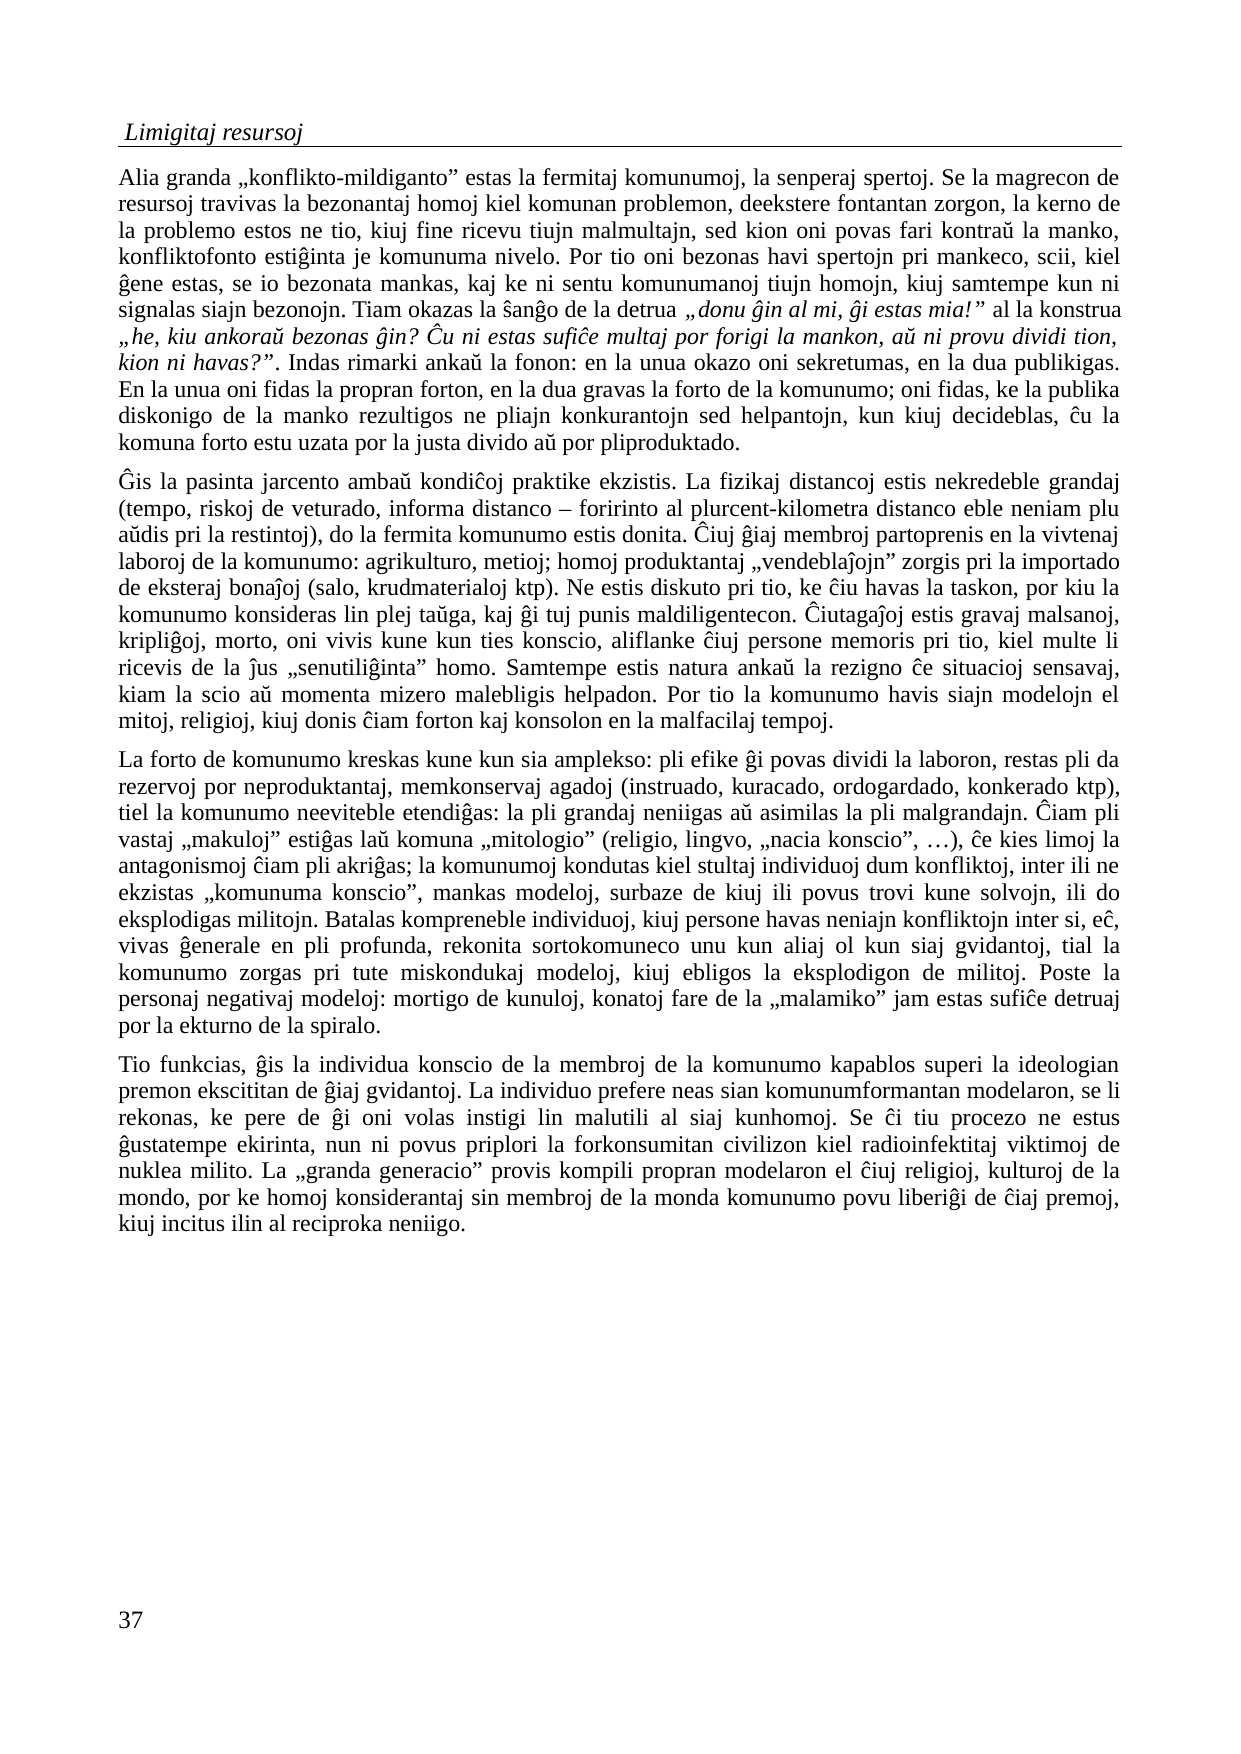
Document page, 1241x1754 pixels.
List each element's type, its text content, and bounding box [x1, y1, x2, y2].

text La forto de komunumo kreskas kune kun sia amplekso: pli efike ĝi povas dividi la laboron, restas pli da rezervoj por neproduktantaj, memkonservaj agadoj (instruado, kuracado, ordogardado, konkerado ktp), tiel la komunumo neeviteble etendiĝas: la pli grandaj neniigas aŭ asimilas la pli malgrandajn. Ĉiam pli vastaj „makuloj” estiĝas laŭ komuna „mitologio” (religio, lingvo, „nacia konscio”, …), ĉe kies limoj la antagonismoj ĉiam pli akriĝas; la komunumoj kondutas kiel stultaj individuoj dum konfliktoj, inter ili ne ekzistas „komunuma konscio”, mankas modeloj, surbaze de kiuj ili povus trovi kune solvojn, ili do eksplodigas militojn. Batalas kompreneble individuoj, kiuj persone havas neniajn konfliktojn inter si, eĉ, vivas ĝenerale en pli profunda, rekonita sortokomuneco unu kun aliaj ol kun siaj gvidantoj, tial la komunumo zorgas pri tute miskondukaj modeloj, kiuj ebligos la eksplodigon de militoj. Poste la personaj negativaj modeloj: mortigo de kunuloj, konatoj fare de la „malamiko” jam estas sufiĉe detruaj por la ekturno de la spiralo. [118, 746, 1122, 1039]
text Ĝis la pasinta jarcento ambaŭ kondiĉoj praktike ekzistis. La fizikaj distancoj estis nekredeble grandaj (tempo, riskoj de veturado, informa distanco – foririnto al plurcent-kilometra distanco eble neniam plu aŭdis pri la restintoj), do la fermita komunumo estis donita. Ĉiuj ĝiaj membroj partoprenis en la vivtenaj laboroj de la komunumo: agrikulturo, metioj; homoj produktantaj „vendeblaĵojn” zorgis pri la importado de eksteraj bonaĵoj (salo, krudmaterialoj ktp). Ne estis diskuto pri tio, ke ĉiu havas la taskon, por kiu la komunumo konsideras lin plej taŭga, kaj ĝi tuj punis maldiligentecon. Ĉiutagaĵoj estis gravaj malsanoj, kripliĝoj, morto, oni vivis kune kun ties konscio, aliflanke ĉiuj persone memoris pri tio, kiel multe li ricevis de la ĵus „senutiliĝinta” homo. Samtempe estis natura ankaŭ la rezigno ĉe situacioj sensavaj, kiam la scio aŭ momenta mizero malebligis helpadon. Por tio la komunumo havis siajn modelojn el mitoj, religioj, kiuj donis ĉiam forton kaj konsolon en la malfacilaj tempoj. [118, 468, 1122, 734]
text Tio funkcias, ĝis la individua konscio de la membroj de la komunumo kapablos superi la ideologian premon ekscititan de ĝiaj gvidantoj. La individuo prefere neas sian komunumformantan modelaron, se li rekonas, ke pere de ĝi oni volas instigi lin malutili al siaj kunhomoj. Se ĉi tiu procezo ne estus ĝustatempe ekirinta, nun ni povus priplori la forkonsumitan civilizon kiel radioinfektitaj viktimoj de nuklea milito. La „granda generacio” provis kompili propran modelaron el ĉiuj religioj, kulturoj de la mondo, por ke homoj konsiderantaj sin membroj de la monda komunumo povu liberiĝi de ĉiaj premoj, kiuj incitus ilin al reciproka neniigo. [118, 1051, 1122, 1237]
text Alia granda „konflikto-mildiganto” estas la fermitaj komunumoj, la senperaj spertoj. Se la magrecon de resursoj travivas la bezonantaj homoj kiel komunan problemon, deekstere fontantan zorgon, la kerno de la problemo estos ne tio, kiuj fine ricevu tiujn malmultajn, sed kion oni povas fari kontraŭ la manko, konfliktofonto estiĝinta je komunuma nivelo. Por tio oni bezonas havi spertojn pri mankeco, scii, kiel ĝene estas, se io bezonata mankas, kaj ke ni sentu komunumanoj tiujn homojn, kiuj samtempe kun ni signalas siajn bezonojn. Tiam okazas la ŝanĝo de la detrua „donu ĝin al mi, ĝi estas mia!” al la konstrua „he, kiu ankoraŭ bezonas ĝin? Ĉu ni estas sufiĉe multaj por forigi la mankon, aŭ ni provu dividi tion, kion ni havas?”. Indas rimarki ankaŭ la fonon: en la unua okazo oni sekretumas, en la dua publikigas. En la unua oni fidas la propran forton, en la dua gravas la forto de la komunumo; oni fidas, ke la publika diskonigo de la manko rezultigos ne pliajn konkurantojn sed helpantojn, kun kiuj decideblas, ĉu la komuna forto estu uzata por la justa divido aŭ por pliproduktado. [118, 164, 1122, 456]
